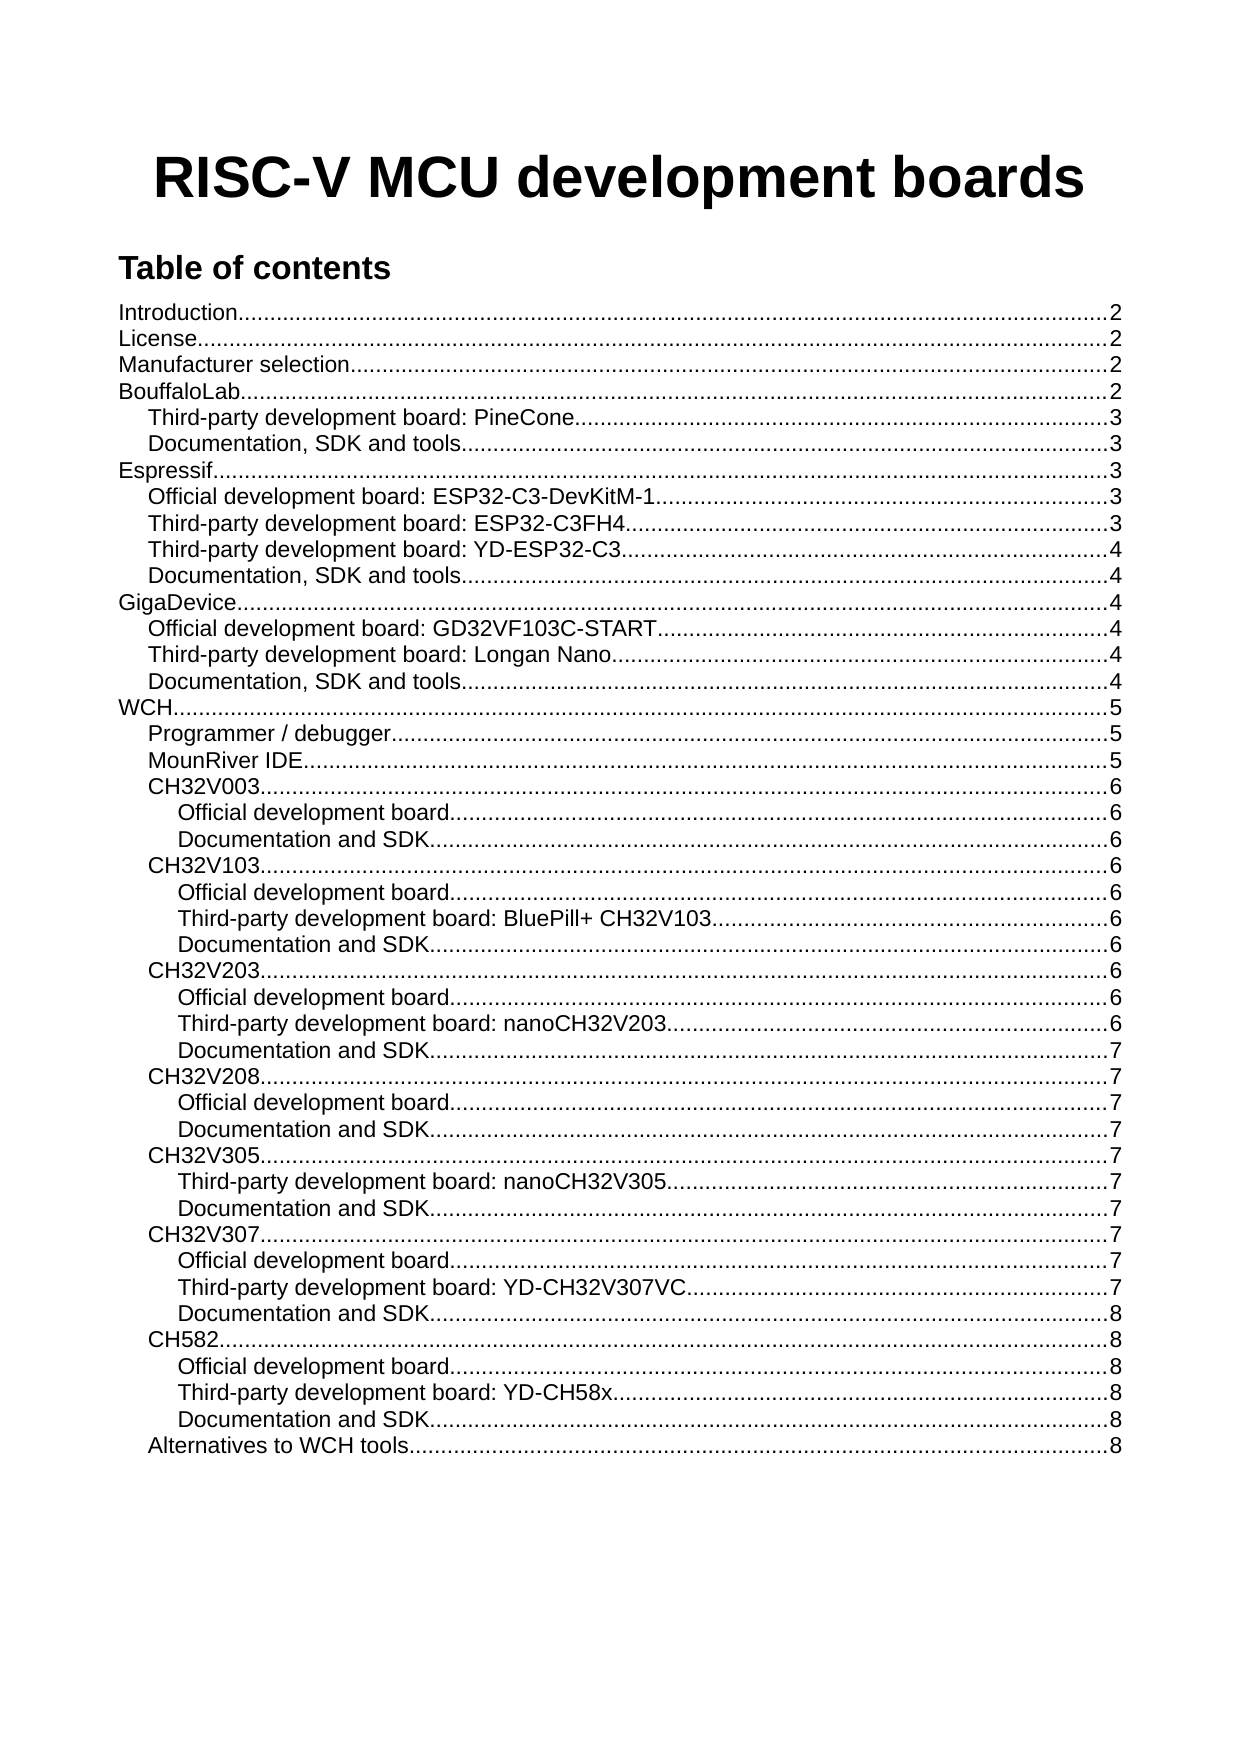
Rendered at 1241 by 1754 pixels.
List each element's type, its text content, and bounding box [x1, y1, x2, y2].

text Official development board: GD32VF103C-START 4 [148, 615, 1122, 641]
text Third-party development board: YD-CH32V307VC 7 [177, 1274, 1122, 1300]
text Documentation and SDK 6 [177, 826, 1122, 852]
text Official development board 7 [177, 1247, 1122, 1274]
text CH32V103 6 [148, 852, 1122, 878]
text BouffaloLab 2 [118, 378, 1122, 404]
text CH32V305 7 [148, 1142, 1122, 1168]
text Documentation and SDK 7 [177, 1037, 1122, 1063]
text Documentation and SDK 6 [177, 931, 1122, 957]
text Documentation, SDK and tools 3 [148, 430, 1122, 457]
text Espressif 3 [118, 457, 1122, 483]
title RISC-V MCU development boards [118, 143, 1122, 210]
text Alternatives to WCH tools 8 [148, 1432, 1122, 1458]
text CH582 8 [148, 1326, 1122, 1353]
text Third-party development board: Longan Nano 4 [148, 641, 1122, 668]
text GigaDevice 4 [118, 588, 1122, 615]
text Documentation, SDK and tools 4 [148, 668, 1122, 694]
text Introduction 2 [118, 299, 1122, 325]
text Documentation, SDK and tools 4 [148, 562, 1122, 588]
text Official development board 8 [177, 1353, 1122, 1379]
text License 2 [118, 325, 1122, 351]
text Programmer / debugger 5 [148, 720, 1122, 747]
text CH32V203 6 [148, 957, 1122, 984]
text Documentation and SDK 8 [177, 1406, 1122, 1432]
text MounRiver IDE 5 [148, 747, 1122, 773]
text Documentation and SDK 8 [177, 1300, 1122, 1326]
text Documentation and SDK 7 [177, 1195, 1122, 1221]
text Official development board 6 [177, 799, 1122, 826]
text Documentation and SDK 7 [177, 1116, 1122, 1142]
text Official development board 7 [177, 1089, 1122, 1116]
text CH32V208 7 [148, 1063, 1122, 1089]
text Official development board 6 [177, 984, 1122, 1010]
text Third-party development board: YD-ESP32-C3 4 [148, 536, 1122, 562]
text Official development board 6 [177, 878, 1122, 905]
text Third-party development board: nanoCH32V203 6 [177, 1010, 1122, 1037]
text Third-party development board: YD-CH58x 8 [177, 1379, 1122, 1406]
text CH32V307 7 [148, 1221, 1122, 1247]
text Third-party development board: PineCone 3 [148, 404, 1122, 430]
subtitle Table of contents [118, 248, 1122, 286]
text Third-party development board: nanoCH32V305 7 [177, 1168, 1122, 1195]
text Manufacturer selection 2 [118, 351, 1122, 378]
text Third-party development board: ESP32-C3FH4 3 [148, 509, 1122, 536]
text CH32V003 6 [148, 773, 1122, 799]
text Third-party development board: BluePill+ CH32V103 6 [177, 905, 1122, 931]
text Official development board: ESP32-C3-DevKitM-1 3 [148, 483, 1122, 509]
text WCH 5 [118, 694, 1122, 720]
